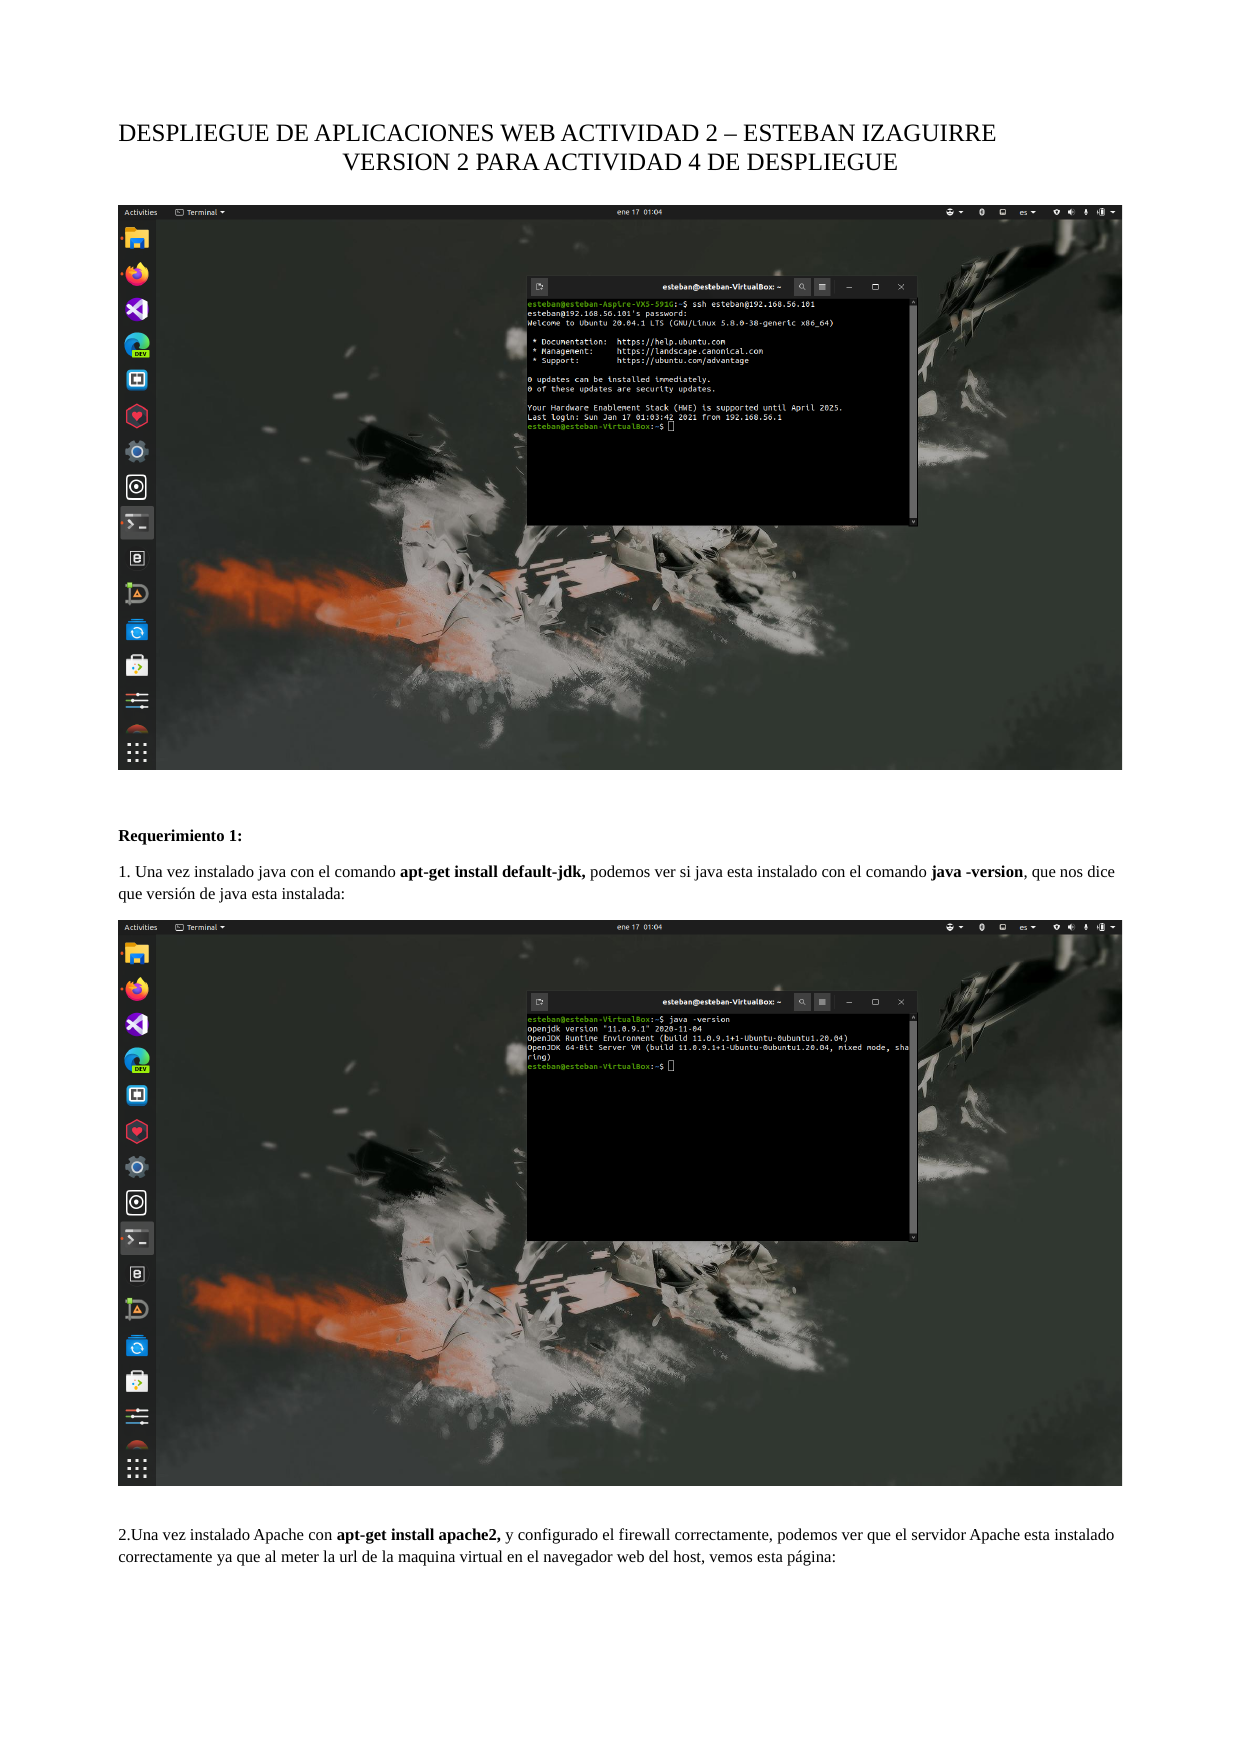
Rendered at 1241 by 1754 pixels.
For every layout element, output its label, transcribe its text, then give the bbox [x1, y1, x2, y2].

picture [118, 920, 1123, 1486]
picture [118, 205, 1123, 770]
text 2.Una vez instalado Apache con apt-get install apache2, y configurado el firewall correctamente, podemos ver que el servidor Apache esta instalado correctamente ya que al meter la url de la maquina virtual en el navegador web del host, vemos esta página: [118, 1525, 1122, 1566]
text 1. Una vez instalado java con el comando apt-get install default-jdk, podemos ver si java esta instalado con el comando java -version, que nos dice que versión de java esta instalada: [118, 862, 1122, 903]
text Requerimiento 1: [118, 826, 1122, 845]
